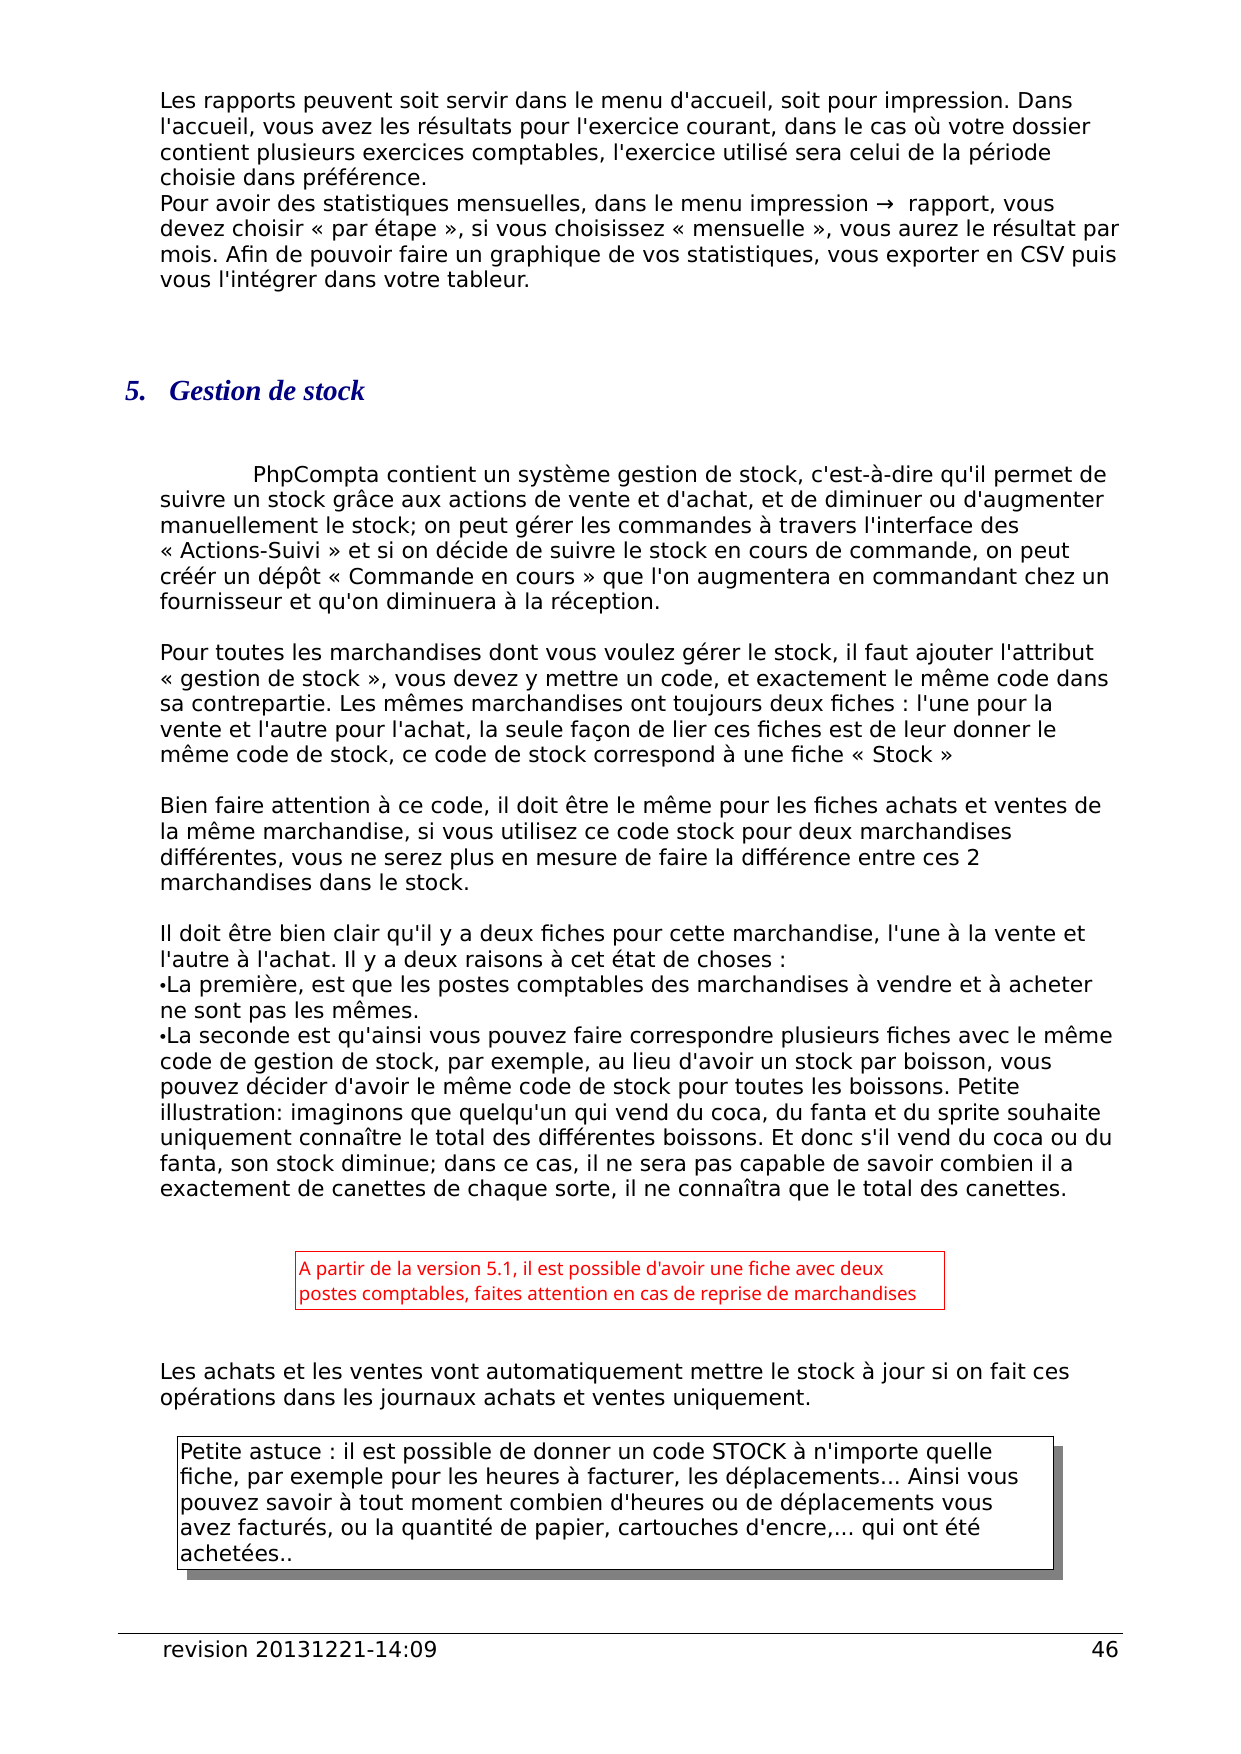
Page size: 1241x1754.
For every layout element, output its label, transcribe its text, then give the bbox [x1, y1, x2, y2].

text Bien faire attention à ce code, il doit être le même pour les fiches achats et ventes de la même marchandise, si vous utilisez ce code stock pour deux marchandises différentes, vous ne serez plus en mesure de faire la différence entre ces 2 marchandises dans le stock. [159, 793, 1123, 896]
text Il doit être bien clair qu'il y a deux fiches pour cette marchandise, l'une à la vente et l'autre à l'achat. Il y a deux raisons à cet état de choses : [159, 921, 1123, 972]
subtitle Gestion de stock [117, 373, 1123, 407]
text Les achats et les ventes vont automatiquement mettre le stock à jour si on fait ces opérations dans les journaux achats et ventes uniquement. [159, 1359, 1123, 1410]
list La seconde est qu'ainsi vous pouvez faire correspondre plusieurs fiches avec le même code de gestion de stock, par exemple, au lieu d'avoir un stock par boisson, vous pouvez décider d'avoir le même code de stock pour toutes les boissons. Petite illustration: imaginons que quelqu'un qui vend du coca, du fanta et du sprite souhaite uniquement connaître le total des différentes boissons. Et donc s'il vend du coca ou du fanta, son stock diminue; dans ce cas, il ne sera pas capable de savoir combien il a exactement de canettes de chaque sorte, il ne connaîtra que le total des canettes. [159, 1023, 1123, 1202]
text PhpCompta contient un système gestion de stock, c'est-à-dire qu'il permet de suivre un stock grâce aux actions de vente et d'achat, et de diminuer ou d'augmenter manuellement le stock; on peut gérer les commandes à travers l'interface des « Actions-Suivi » et si on décide de suivre le stock en cours de commande, on peut créér un dépôt « Commande en cours » que l'on augmentera en commandant chez un fournisseur et qu'on diminuera à la réception. [159, 462, 1123, 615]
text Petite astuce : il est possible de donner un code STOCK à n'importe quelle fiche, par exemple pour les heures à facturer, les déplacements... Ainsi vous pouvez savoir à tout moment combien d'heures ou de déplacements vous avez facturés, ou la quantité de papier, cartouches d'encre,... qui ont été achetées.. [178, 1437, 1053, 1569]
text Les rapports peuvent soit servir dans le menu d'accueil, soit pour impression. Dans l'accueil, vous avez les résultats pour l'exercice courant, dans le cas où votre dossier contient plusieurs exercices comptables, l'exercice utilisé sera celui de la période choisie dans préférence. [159, 88, 1123, 191]
list La première, est que les postes comptables des marchandises à vendre et à acheter ne sont pas les mêmes. [159, 972, 1123, 1023]
text A partir de la version 5.1, il est possible d'avoir une fiche avec deux postes comptables, faites attention en cas de reprise de marchandises [296, 1252, 944, 1309]
text Pour toutes les marchandises dont vous voulez gérer le stock, il faut ajouter l'attribut « gestion de stock », vous devez y mettre un code, et exactement le même code dans sa contrepartie. Les mêmes marchandises ont toujours deux fiches : l'une pour la vente et l'autre pour l'achat, la seule façon de lier ces fiches est de leur donner le même code de stock, ce code de stock correspond à une fiche « Stock » [159, 640, 1123, 768]
text Pour avoir des statistiques mensuelles, dans le menu impression → rapport, vous devez choisir « par étape », si vous choisissez « mensuelle », vous aurez le résultat par mois. Afin de pouvoir faire un graphique de vos statistiques, vous exporter en CSV puis vous l'intégrer dans votre tableur. [159, 191, 1123, 293]
